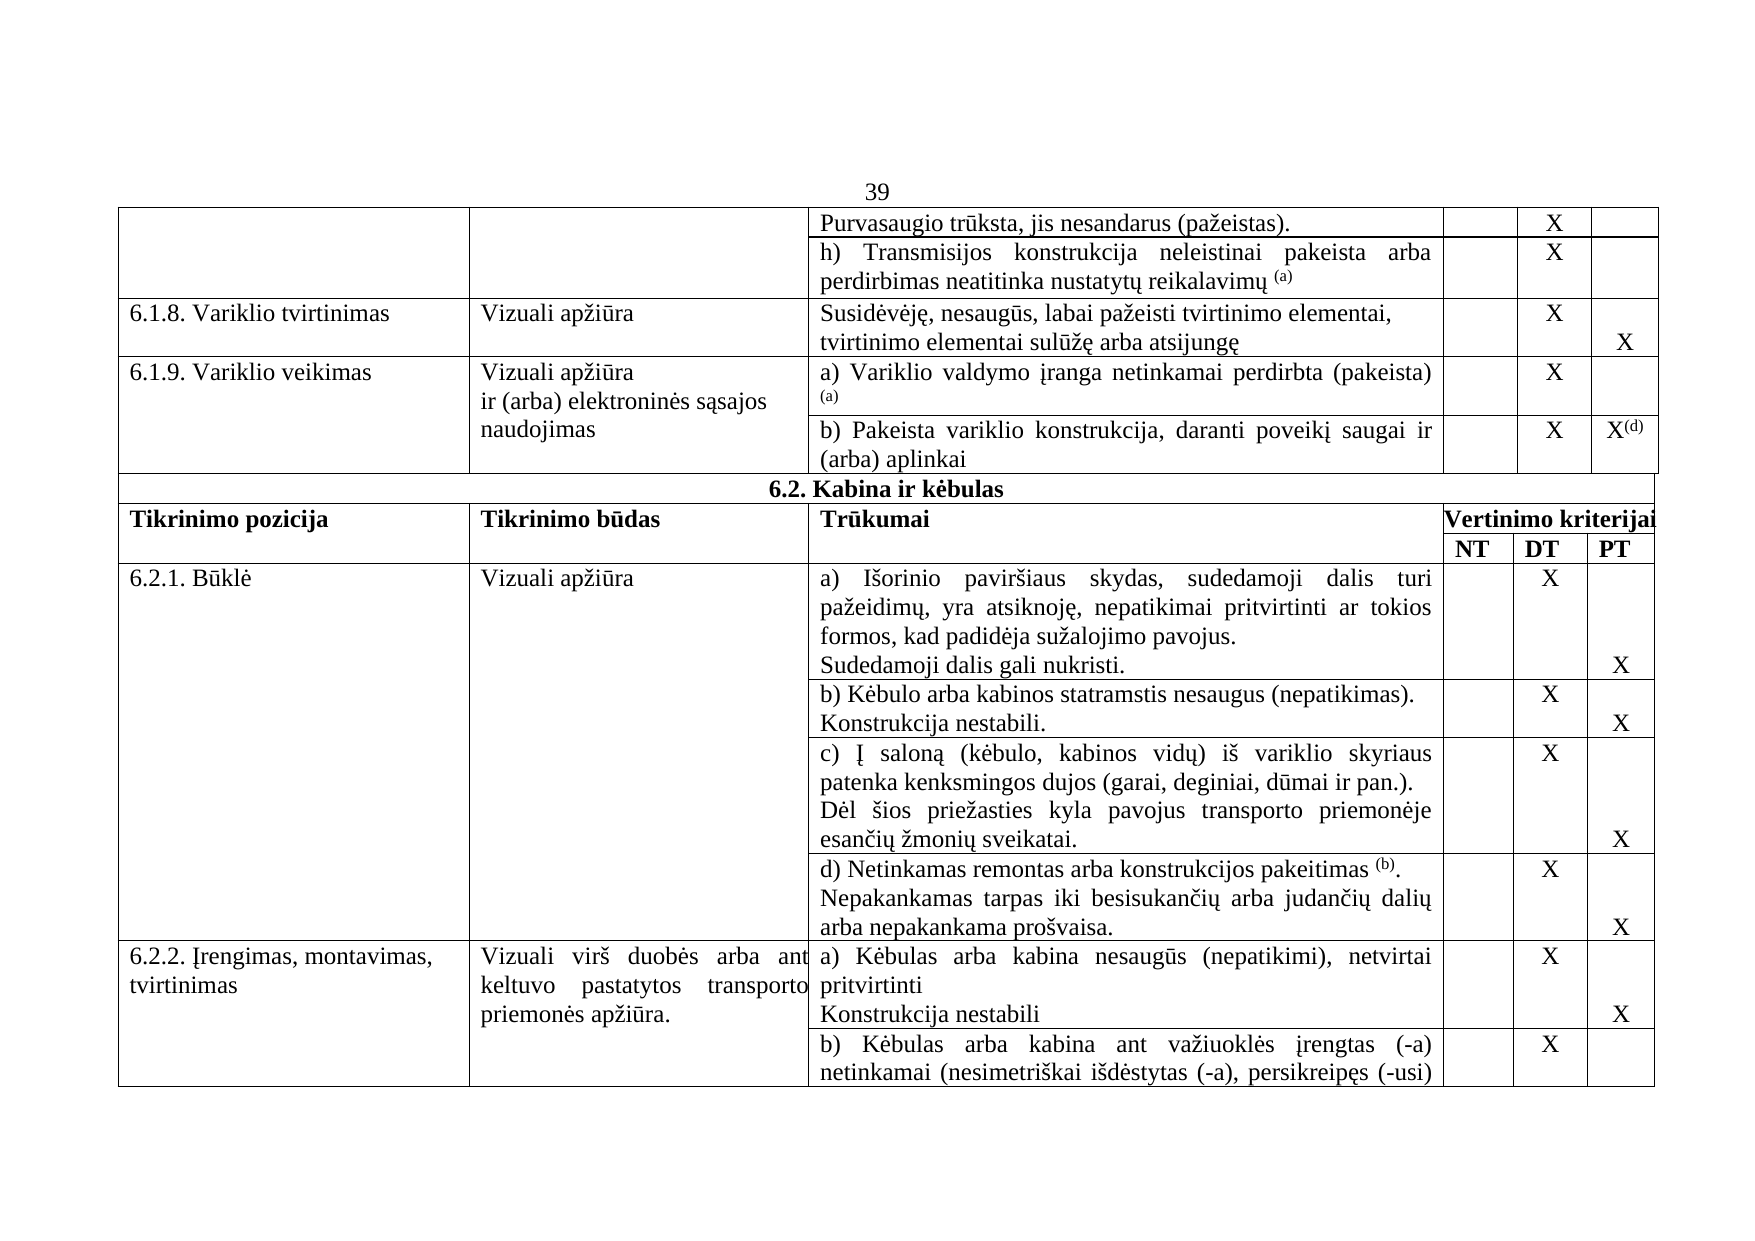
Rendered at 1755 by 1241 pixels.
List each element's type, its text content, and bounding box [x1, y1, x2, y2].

table_cell X [1514, 854, 1587, 940]
table_cell Tikrinimo pozicija [119, 504, 469, 562]
table_cell X [1514, 941, 1587, 1028]
table_cell [1444, 299, 1517, 356]
table_cell [119, 208, 469, 297]
table_cell Vertinimo kriterijai [1444, 504, 1654, 533]
table_cell [1444, 564, 1513, 678]
table_cell [1444, 680, 1513, 737]
table_cell a) Išorinio paviršiaus skydas, sudedamoji dalis turi pažeidimų, yra atsiknoję, nepatikimai pritvirtinti ar tokios formos, kad padidėja sužalojimo pavojus. Sudedamoji dalis gali nukristi. [809, 564, 1443, 678]
table_cell [1444, 854, 1513, 940]
table_cell [1444, 357, 1517, 414]
table_cell X [1518, 416, 1591, 473]
table_cell X [1514, 738, 1587, 853]
table_cell [1444, 1029, 1513, 1086]
table_cell 6.1.9. Variklio veikimas [119, 357, 469, 473]
table_cell Vizuali apžiūra [470, 299, 808, 356]
table_cell X [1514, 680, 1587, 737]
table_cell X [1514, 564, 1587, 678]
table_cell 6.2.1. Būklė [119, 564, 469, 940]
table_cell Trūkumai [809, 504, 1443, 562]
table_cell X [1514, 1029, 1587, 1086]
table_cell X [1588, 738, 1654, 853]
table_cell X [1588, 564, 1654, 678]
table_cell Tikrinimo būdas [470, 504, 808, 562]
table_cell 6.1.8. Variklio tvirtinimas [119, 299, 469, 356]
table_cell a) Variklio valdymo įranga netinkamai perdirbta (pakeista) (a) [809, 357, 1443, 414]
table_cell [1588, 1029, 1654, 1086]
table_cell [470, 208, 808, 297]
table_cell Susidėvėję, nesaugūs, labai pažeisti tvirtinimo elementai, tvirtinimo elementai sulūžę arba atsijungę [809, 299, 1443, 356]
table_cell c) Į saloną (kėbulo, kabinos vidų) iš variklio skyriaus patenka kenksmingos dujos (garai, deginiai, dūmai ir pan.). Dėl šios priežasties kyla pavojus transporto priemonėje esančių žmonių sveikatai. [809, 738, 1443, 853]
table_cell PT [1588, 534, 1654, 562]
table_cell X [1592, 299, 1658, 356]
table_cell [1592, 208, 1658, 236]
table_cell 6.2.2. Įrengimas, montavimas, tvirtinimas [119, 941, 469, 1086]
table_cell X [1588, 854, 1654, 940]
table_cell b) Kėbulas arba kabina ant važiuoklės įrengtas (-a) netinkamai (nesimetriškai išdėstytas (-a), persikreipęs (-usi) [809, 1029, 1443, 1086]
table_cell X [1518, 357, 1591, 414]
table_cell 6.2. Kabina ir kėbulas [119, 474, 1654, 503]
table_cell b) Kėbulo arba kabinos statramstis nesaugus (nepatikimas). Konstrukcija nestabili. [809, 680, 1443, 737]
table_cell X(d) [1592, 416, 1658, 473]
table_cell Vizuali apžiūra ir (arba) elektroninės sąsajos naudojimas [470, 357, 808, 473]
table_cell X [1518, 208, 1591, 236]
table_cell [1444, 208, 1517, 236]
table_cell X [1588, 680, 1654, 737]
table_cell [1592, 238, 1658, 297]
table_cell DT [1514, 534, 1587, 562]
table_cell [1444, 941, 1513, 1028]
table_cell h) Transmisijos konstrukcija neleistinai pakeista arba perdirbimas neatitinka nustatytų reikalavimų (a) [809, 238, 1443, 297]
table_cell [1592, 357, 1658, 414]
table_cell [1444, 416, 1517, 473]
table_cell X [1588, 941, 1654, 1028]
table_cell NT [1444, 534, 1513, 562]
table_cell [1444, 238, 1517, 297]
table_cell [1444, 738, 1513, 853]
table_cell X [1518, 238, 1591, 297]
table_cell X [1518, 299, 1591, 356]
table_cell a) Kėbulas arba kabina nesaugūs (nepatikimi), netvirtai pritvirtinti Konstrukcija nestabili [809, 941, 1443, 1028]
table_cell Purvasaugio trūksta, jis nesandarus (pažeistas). [809, 208, 1443, 236]
table_cell b) Pakeista variklio konstrukcija, daranti poveikį saugai ir (arba) aplinkai [809, 416, 1443, 473]
table_cell d) Netinkamas remontas arba konstrukcijos pakeitimas (b). Nepakankamas tarpas iki besisukančių arba judančių dalių arba nepakankama prošvaisa. [809, 854, 1443, 940]
table_cell Vizuali apžiūra [470, 564, 808, 940]
table_cell Vizuali virš duobės arba ant keltuvo pastatytos transporto priemonės apžiūra. [470, 941, 808, 1086]
